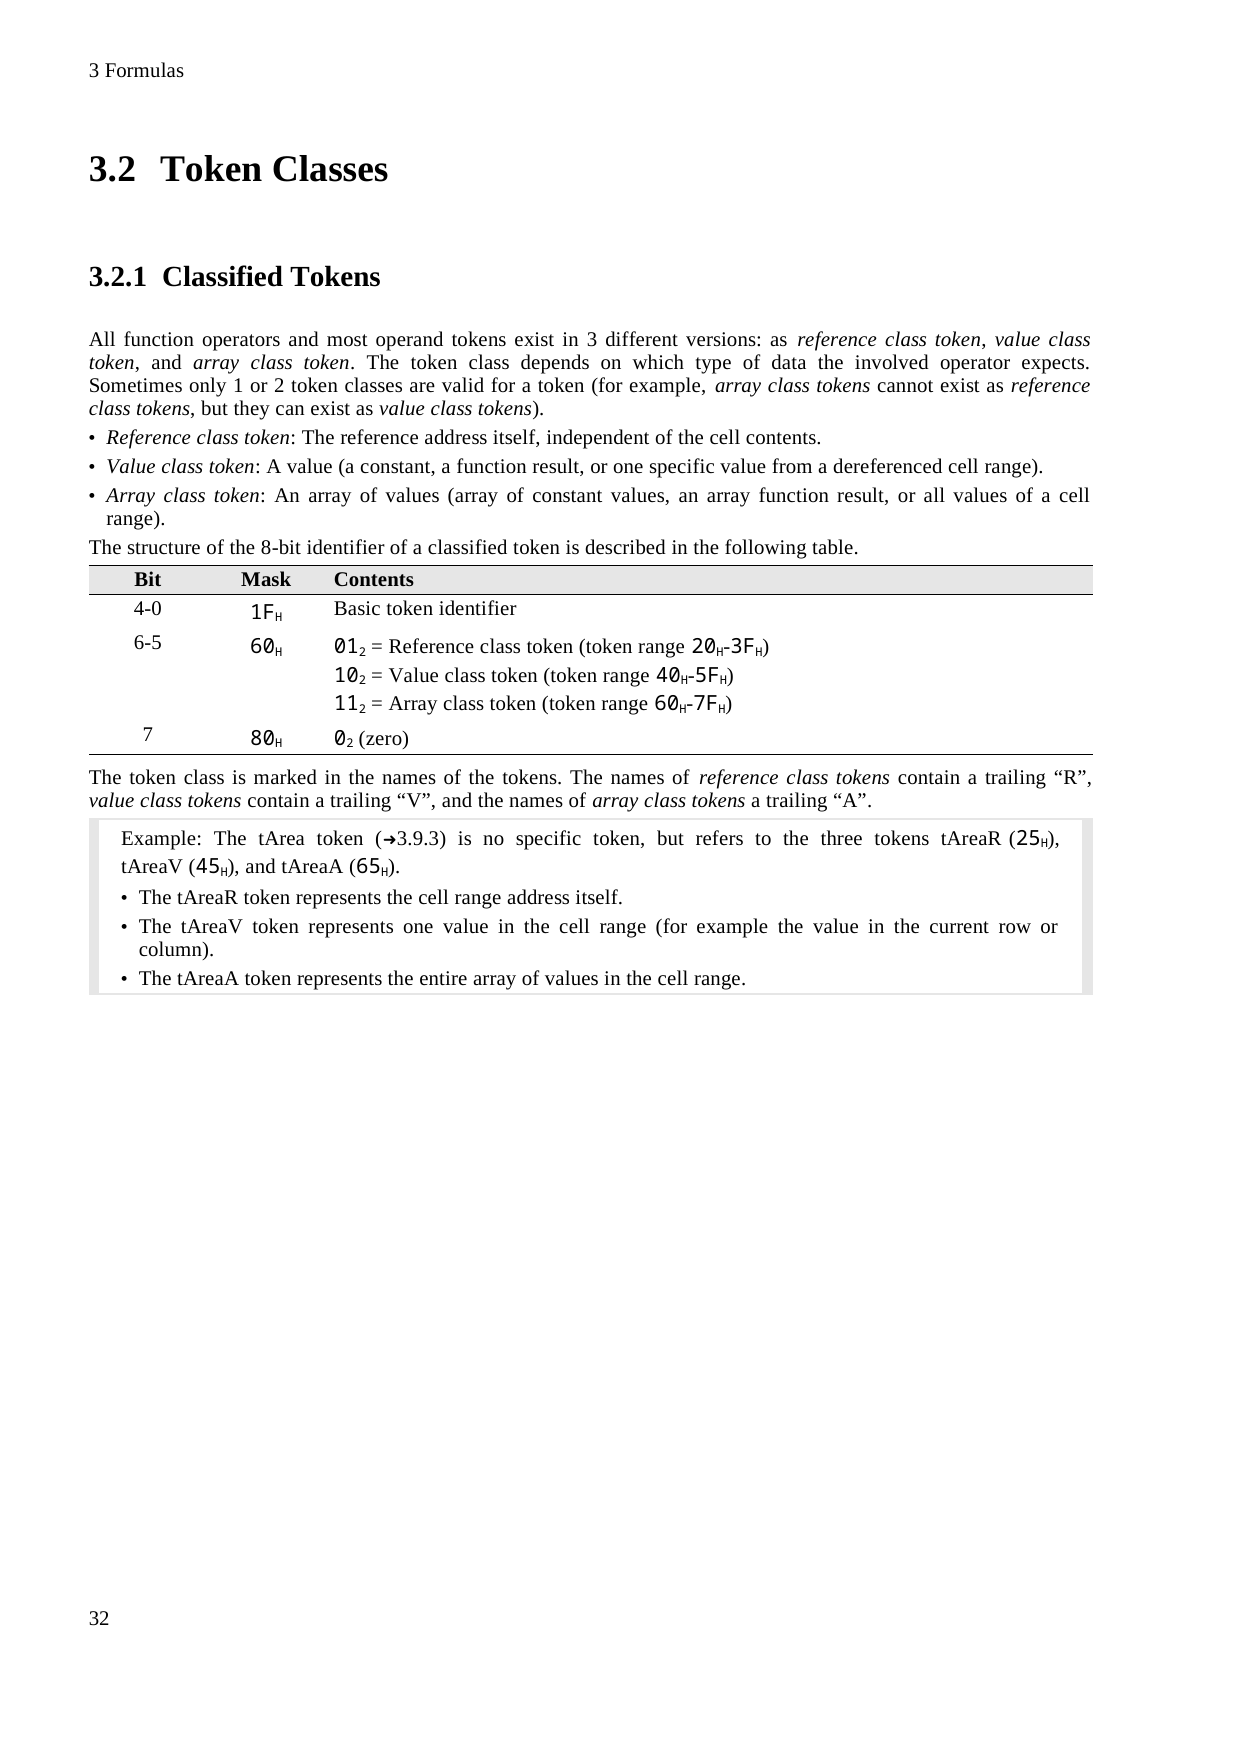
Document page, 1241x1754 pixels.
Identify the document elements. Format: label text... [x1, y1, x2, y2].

table_cell 60H [207, 628, 325, 719]
table_cell 02 (zero) [325, 720, 1093, 754]
list Value class token: A value (a constant, a function result, or one specific value from a dereferenced cell range). [88, 455, 1093, 478]
table_cell 6-5 [89, 628, 207, 719]
table_cell 012 = Reference class token (token range 20H-3FH) 102 = Value class token (token range 40H-5FH) 112 = Array class token (token range 60H-7FH) [325, 628, 1093, 719]
list Array class token: An array of values (array of constant values, an array function result, or all values of a cell range). [88, 484, 1093, 530]
table_cell 7 [89, 720, 207, 754]
table_header [99, 820, 118, 993]
list Reference class token: The reference address itself, independent of the cell contents. [88, 426, 1093, 449]
text The token class is marked in the names of the tokens. The names of reference class tokens contain a trailing “R”, value class tokens contain a trailing “V”, and the names of array class tokens a trailing “A”. [88, 766, 1093, 812]
table_header Mask [207, 566, 325, 594]
subtitle Token Classes [88, 148, 1093, 189]
text The structure of the 8‑bit identifier of a classified token is described in the following table. [88, 536, 1093, 559]
table_cell Basic token identifier [325, 595, 1093, 628]
table_header Example: The tArea token (➜3.9.3) is no specific token, but refers to the three tokens tAreaR (25H), tAreaV (45H), and tAreaA (65H). The tAreaR token represents the cell range address itself. The tAreaV token represents one value in the cell range (for example the value in the current row or column). The tAreaA token represents the entire array of values in the cell range. [118, 820, 1063, 993]
table_header [1063, 820, 1082, 993]
subtitle Classified Tokens [88, 260, 1093, 292]
table_cell 4-0 [89, 595, 207, 628]
table_cell 80H [207, 720, 325, 754]
table_cell 1FH [207, 595, 325, 628]
table_header Bit [89, 566, 207, 594]
table_header Contents [325, 566, 1093, 594]
text All function operators and most operand tokens exist in 3 different versions: as reference class token, value class token, and array class token. The token class depends on which type of data the involved operator expects. Sometimes only 1 or 2 token classes are valid for a token (for example, array class tokens cannot exist as reference class tokens, but they can exist as value class tokens). [88, 328, 1093, 420]
